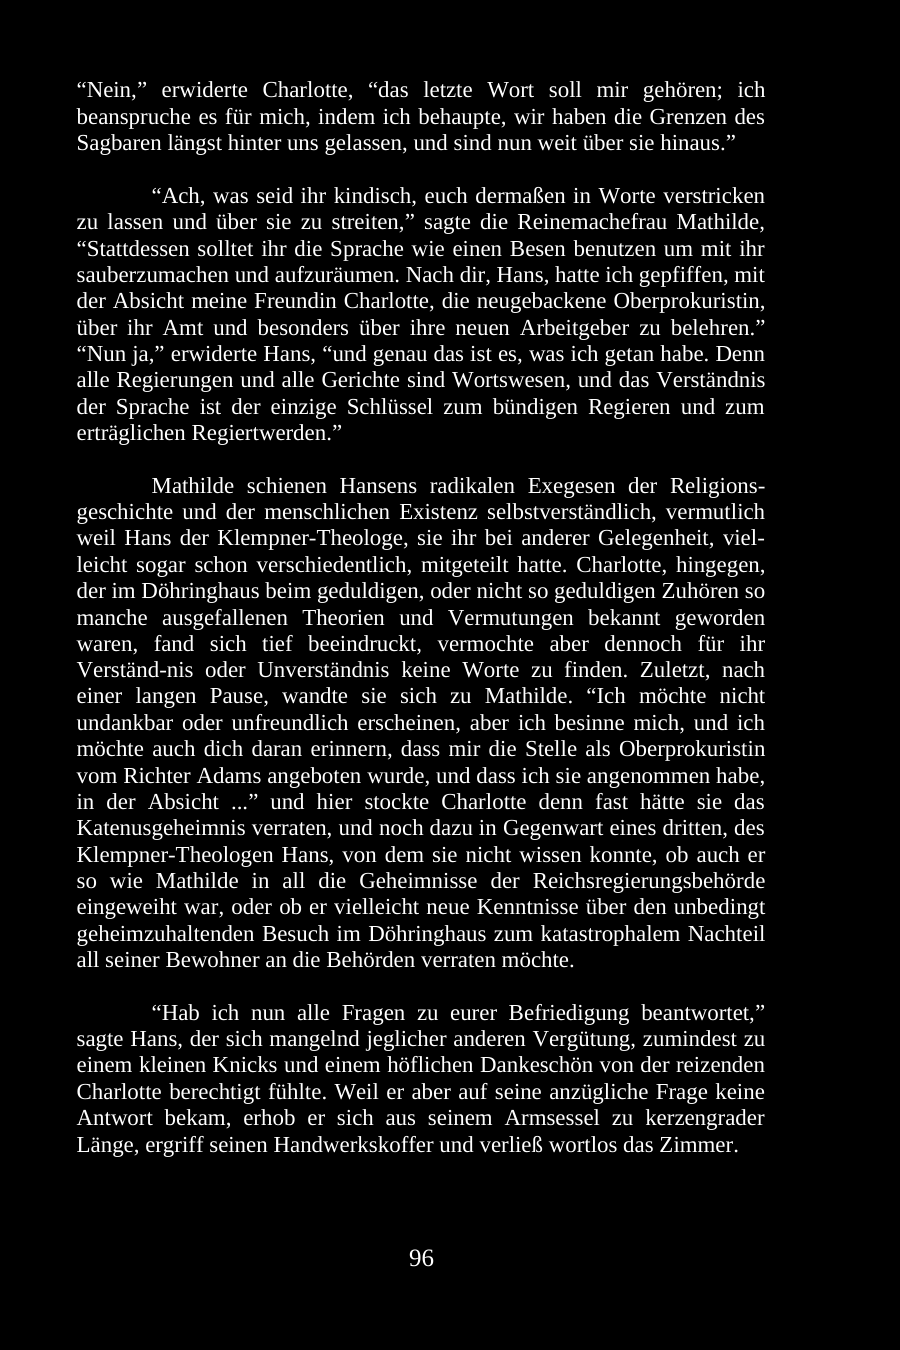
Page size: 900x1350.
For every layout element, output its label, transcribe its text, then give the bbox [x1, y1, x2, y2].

text “Nein,” erwiderte Charlotte, “das letzte Wort soll mir gehören; ich beanspruche es für mich, indem ich behaupte, wir haben die Grenzen des Sagbaren längst hinter uns gelassen, und sind nun weit über sie hinaus.” [76, 76, 766, 156]
text “Hab ich nun alle Fragen zu eurer Befriedigung beantwortet,” sagte Hans, der sich mangelnd jeglicher anderen Vergütung, zumindest zu einem kleinen Knicks und einem höflichen Dankeschön von der reizenden Charlotte berechtigt fühlte. Weil er aber auf seine anzügliche Frage keine Antwort bekam, erhob er sich aus seinem Armsessel zu kerzengrader Länge, ergriff seinen Handwerkskoffer und verließ wortlos das Zimmer. [76, 999, 766, 1157]
text “Ach, was seid ihr kindisch, euch dermaßen in Worte verstricken zu lassen und über sie zu streiten,” sagte die Reinemachefrau Mathilde, “Stattdessen solltet ihr die Sprache wie einen Besen benutzen um mit ihr sauberzumachen und aufzuräumen. Nach dir, Hans, hatte ich gepfiffen, mit der Absicht meine Freundin Charlotte, die neugebackene Oberprokuristin, über ihr Amt und besonders über ihre neuen Arbeitgeber zu belehren.” “Nun ja,” erwiderte Hans, “und genau das ist es, was ich getan habe. Denn alle Regierungen und alle Gerichte sind Wortswesen, und das Verständnis der Sprache ist der einzige Schlüssel zum bündigen Regieren und zum erträglichen Regiertwerden.” [76, 182, 766, 445]
text Mathilde schienen Hansens radikalen Exegesen der Religions-geschichte und der menschlichen Existenz selbstverständlich, vermutlich weil Hans der Klempner-Theologe, sie ihr bei anderer Gelegenheit, viel-leicht sogar schon verschiedentlich, mitgeteilt hatte. Charlotte, hingegen, der im Döhringhaus beim geduldigen, oder nicht so geduldigen Zuhören so manche ausgefallenen Theorien und Vermutungen bekannt geworden waren, fand sich tief beeindruckt, vermochte aber dennoch für ihr Verständ-nis oder Unverständnis keine Worte zu finden. Zuletzt, nach einer langen Pause, wandte sie sich zu Mathilde. “Ich möchte nicht undankbar oder unfreundlich erscheinen, aber ich besinne mich, und ich möchte auch dich daran erinnern, dass mir die Stelle als Oberprokuristin vom Richter Adams angeboten wurde, und dass ich sie angenommen habe, in der Absicht ...” und hier stockte Charlotte denn fast hätte sie das Katenusgeheimnis verraten, und noch dazu in Gegenwart eines dritten, des Klempner-Theologen Hans, von dem sie nicht wissen konnte, ob auch er so wie Mathilde in all die Geheimnisse der Reichsregierungsbehörde eingeweiht war, oder ob er vielleicht neue Kenntnisse über den unbedingt geheimzuhaltenden Besuch im Döhringhaus zum katastrophalem Nachteil all seiner Bewohner an die Behörden verraten möchte. [76, 472, 766, 972]
